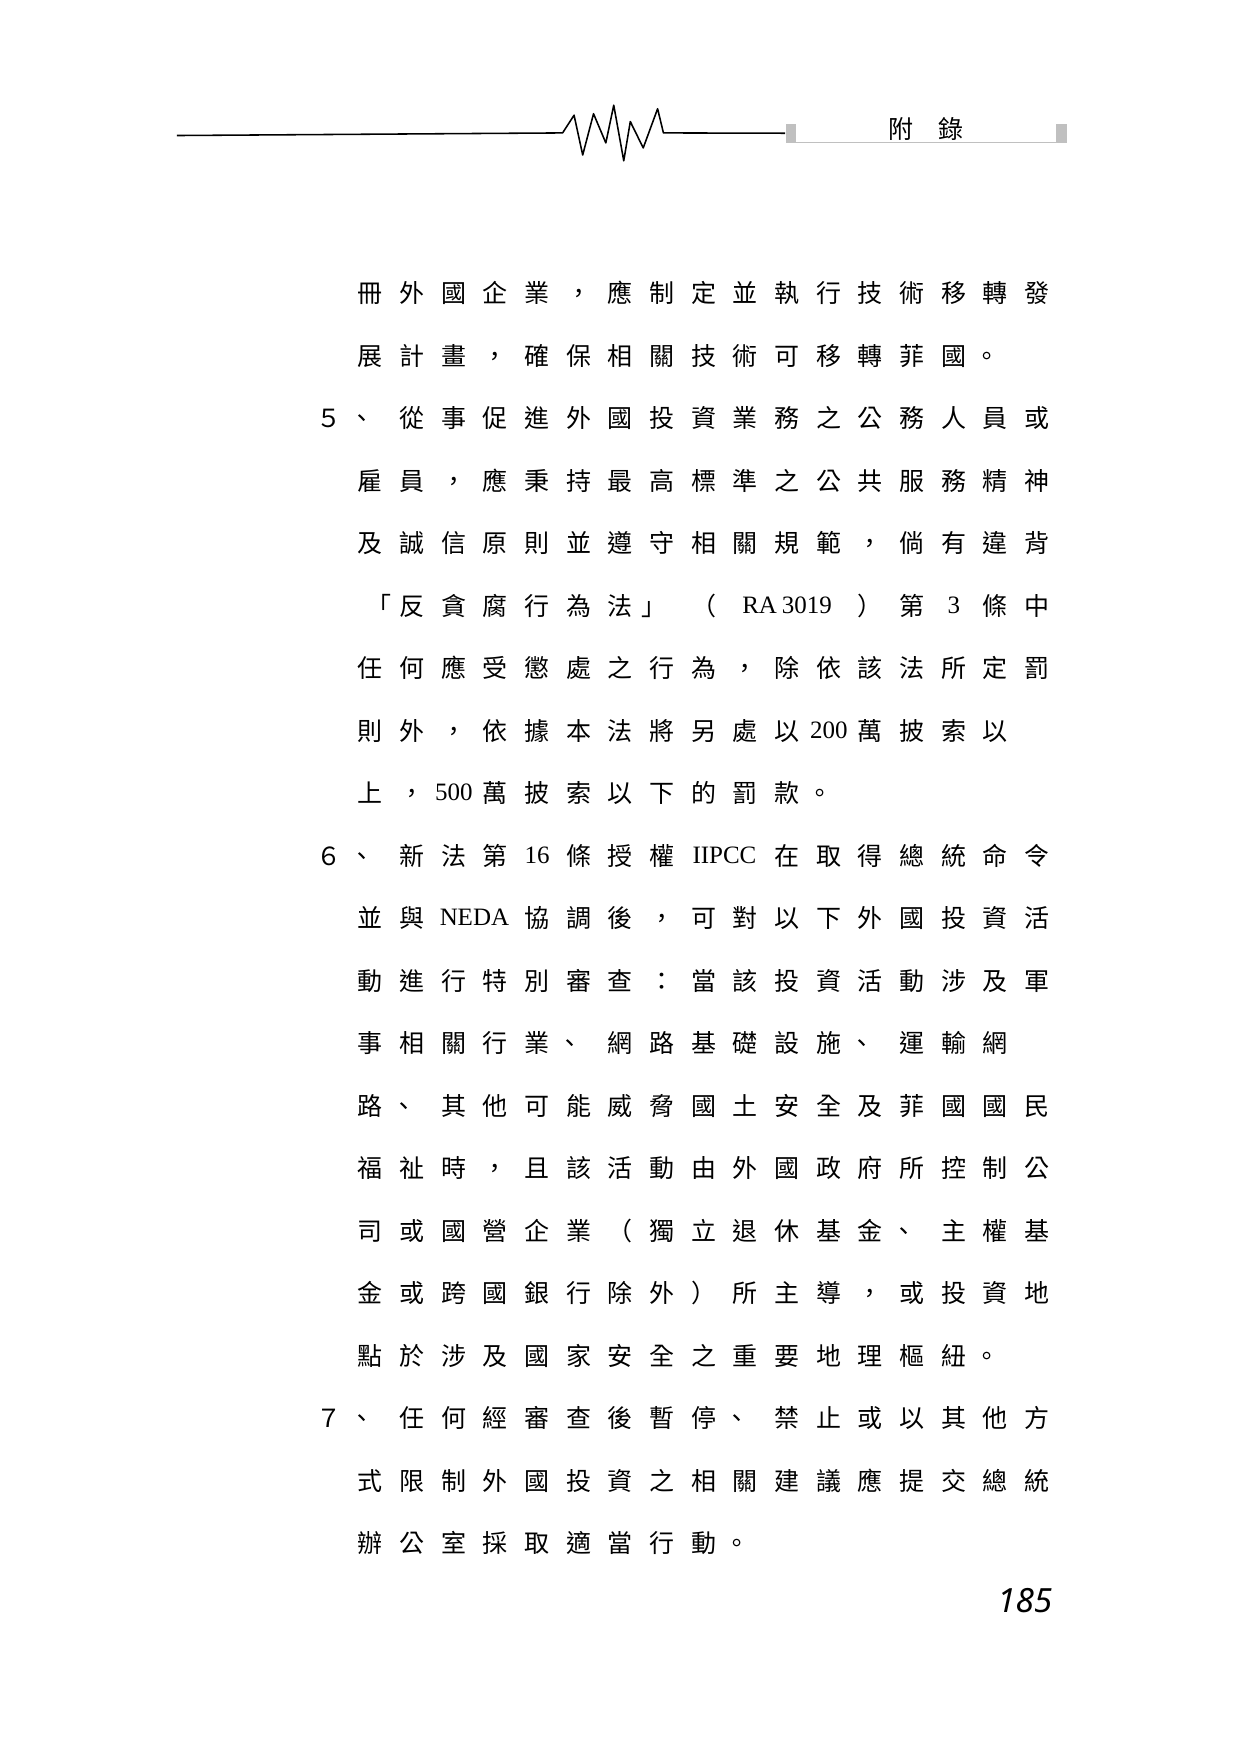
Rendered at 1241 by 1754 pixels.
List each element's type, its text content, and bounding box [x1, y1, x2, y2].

text ５、從事促進外國投資業務之公務人員或雇員，應秉持最高標準之公共服務精神及誠信原則並遵守相關規範，倘有違背「反貪腐行為法」（RA 3019）第3條中任何應受懲處之行為，除依該法所定罰則外，依據本法將另處以200萬披索以上，500萬披索以下的罰款。 [281, 375, 1058, 813]
text ７、任何經審查後暫停、禁止或以其他方式限制外國投資之相關建議應提交總統辦公室採取適當行動。 [281, 1375, 1058, 1563]
text ６、新法第16條授權IIPCC在取得總統命令並與NEDA協調後，可對以下外國投資活動進行特別審查：當該投資活動涉及軍事相關行業、網路基礎設施、運輸網路、其他可能威脅國土安全及菲國國民福祉時，且該活動由外國政府所控制公司或國營企業（獨立退休基金、主權基金或跨國銀行除外）所主導，或投資地點於涉及國家安全之重要地理樞紐。 [281, 813, 1058, 1375]
text 冊外國企業，應制定並執行技術移轉發展計畫，確保相關技術可移轉菲國。 [281, 250, 1058, 375]
